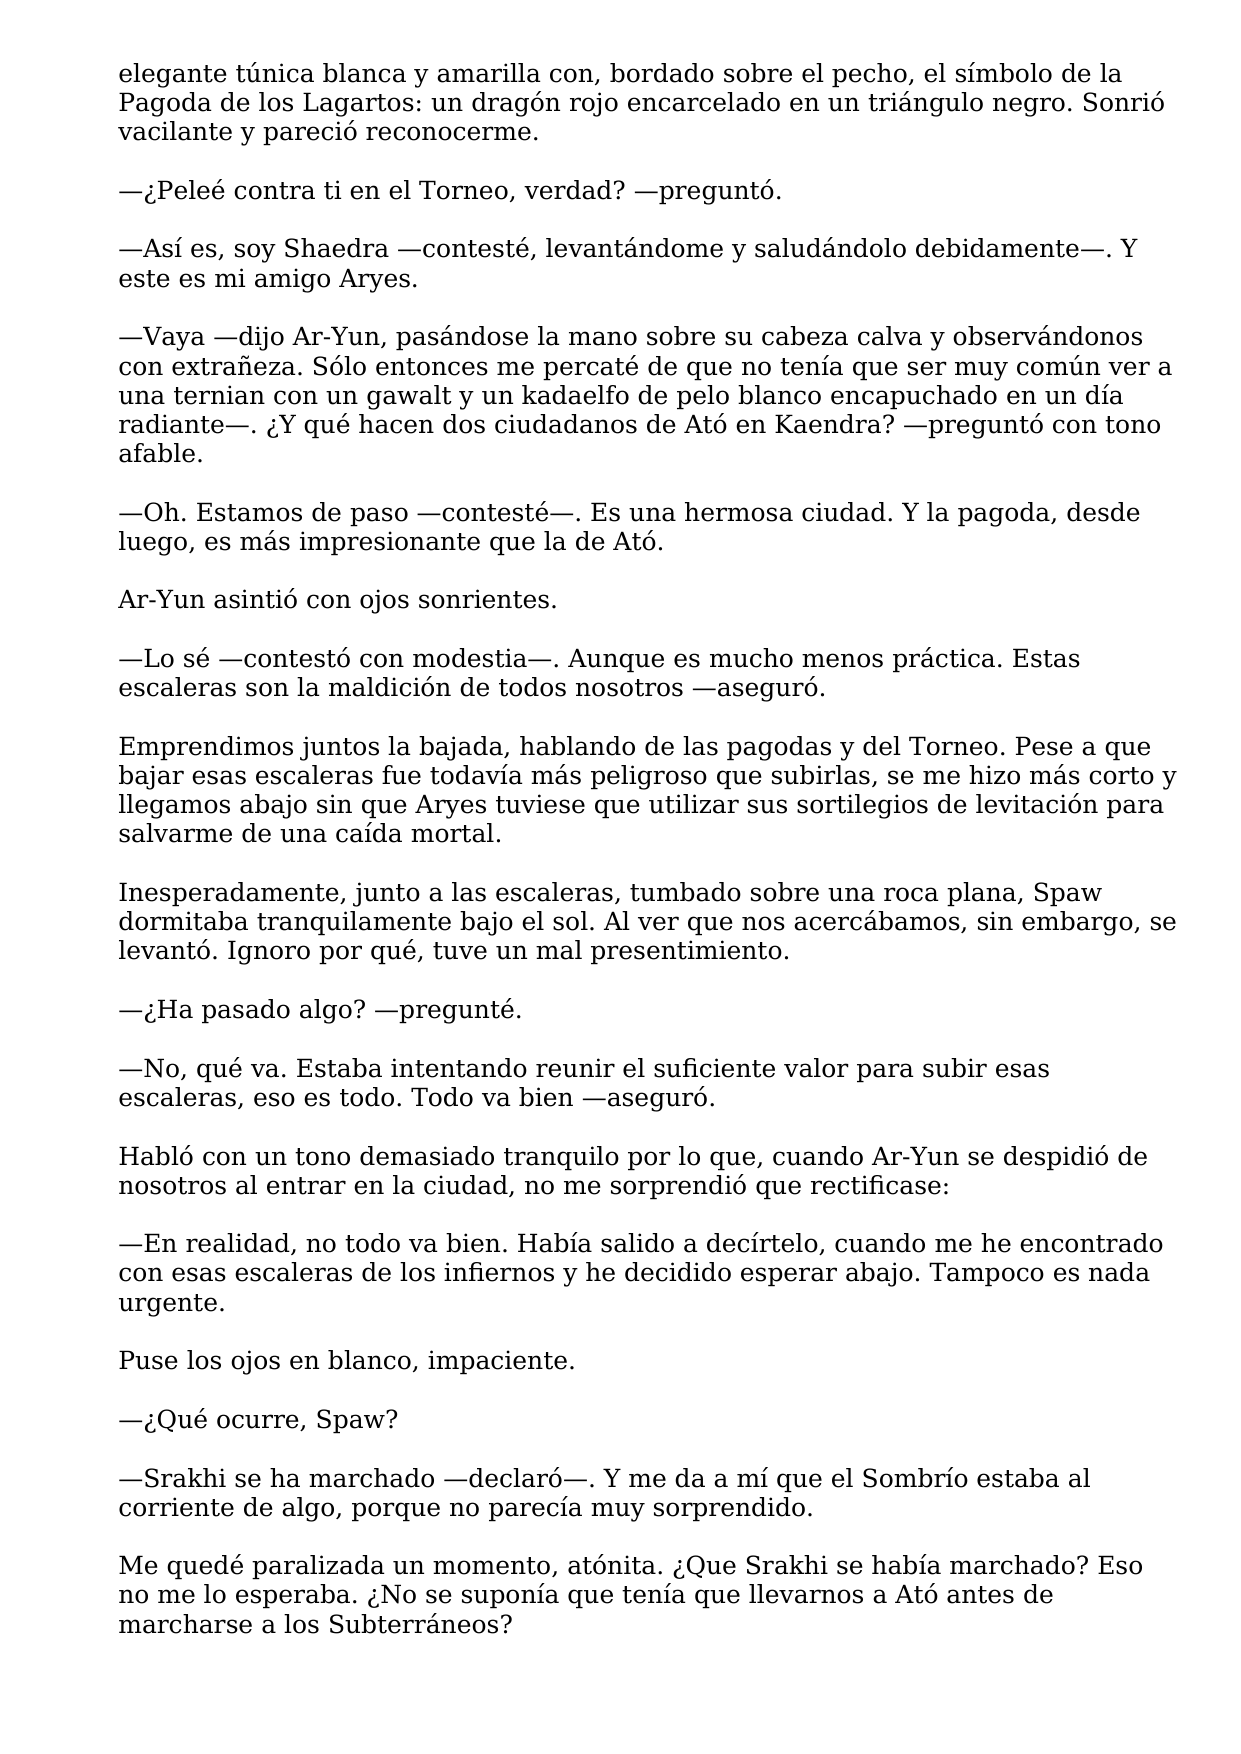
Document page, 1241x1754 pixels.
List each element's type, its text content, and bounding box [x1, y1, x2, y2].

text —¿Ha pasado algo? —pregunté. [118, 995, 1181, 1024]
text Ar-Yun asintió con ojos sonrientes. [118, 586, 1181, 615]
text Inesperadamente, junto a las escaleras, tumbado sobre una roca plana, Spaw dormitaba tranquilamente bajo el sol. Al ver que nos acercábamos, sin embargo, se levantó. Ignoro por qué, tuve un mal presentimiento. [118, 878, 1181, 966]
text Puse los ojos en blanco, impaciente. [118, 1346, 1181, 1376]
text —Así es, soy Shaedra —contesté, levantándome y saludándolo debidamente—. Y este es mi amigo Aryes. [118, 235, 1181, 293]
text elegante túnica blanca y amarilla con, bordado sobre el pecho, el símbolo de la Pagoda de los Lagartos: un dragón rojo encarcelado en un triángulo negro. Sonrió vacilante y pareció reconocerme. [118, 59, 1181, 147]
text —Lo sé —contestó con modestia—. Aunque es mucho menos práctica. Estas escaleras son la maldición de todos nosotros —aseguró. [118, 644, 1181, 703]
text —¿Qué ocurre, Spaw? [118, 1405, 1181, 1434]
text —Srakhi se ha marchado —declaró—. Y me da a mí que el Sombrío estaba al corriente de algo, porque no parecía muy sorprendido. [118, 1464, 1181, 1522]
text —Oh. Estamos de paso —contesté—. Es una hermosa ciudad. Y la pagoda, desde luego, es más impresionante que la de Ató. [118, 498, 1181, 556]
text Habló con un tono demasiado tranquilo por lo que, cuando Ar-Yun se despidió de nosotros al entrar en la ciudad, no me sorprendió que rectificase: [118, 1142, 1181, 1200]
text —No, qué va. Estaba intentando reunir el suficiente valor para subir esas escaleras, eso es todo. Todo va bien —aseguró. [118, 1054, 1181, 1112]
text Me quedé paralizada un momento, atónita. ¿Que Srakhi se había marchado? Eso no me lo esperaba. ¿No se suponía que tenía que llevarnos a Ató antes de marcharse a los Subterráneos? [118, 1552, 1181, 1639]
text —En realidad, no todo va bien. Había salido a decírtelo, cuando me he encontrado con esas escaleras de los infiernos y he decidido esperar abajo. Tampoco es nada urgente. [118, 1229, 1181, 1317]
text —Vaya —dijo Ar-Yun, pasándose la mano sobre su cabeza calva y observándonos con extrañeza. Sólo entonces me percaté de que no tenía que ser muy común ver a una ternian con un gawalt y un kadaelfo de pelo blanco encapuchado en un día radiante—. ¿Y qué hacen dos ciudadanos de Ató en Kaendra? —preguntó con tono afable. [118, 322, 1181, 468]
text —¿Peleé contra ti en el Torneo, verdad? —preguntó. [118, 176, 1181, 205]
text Emprendimos juntos la bajada, hablando de las pagodas y del Torneo. Pese a que bajar esas escaleras fue todavía más peligroso que subirlas, se me hizo más corto y llegamos abajo sin que Aryes tuviese que utilizar sus sortilegios de levitación para salvarme de una caída mortal. [118, 732, 1181, 849]
